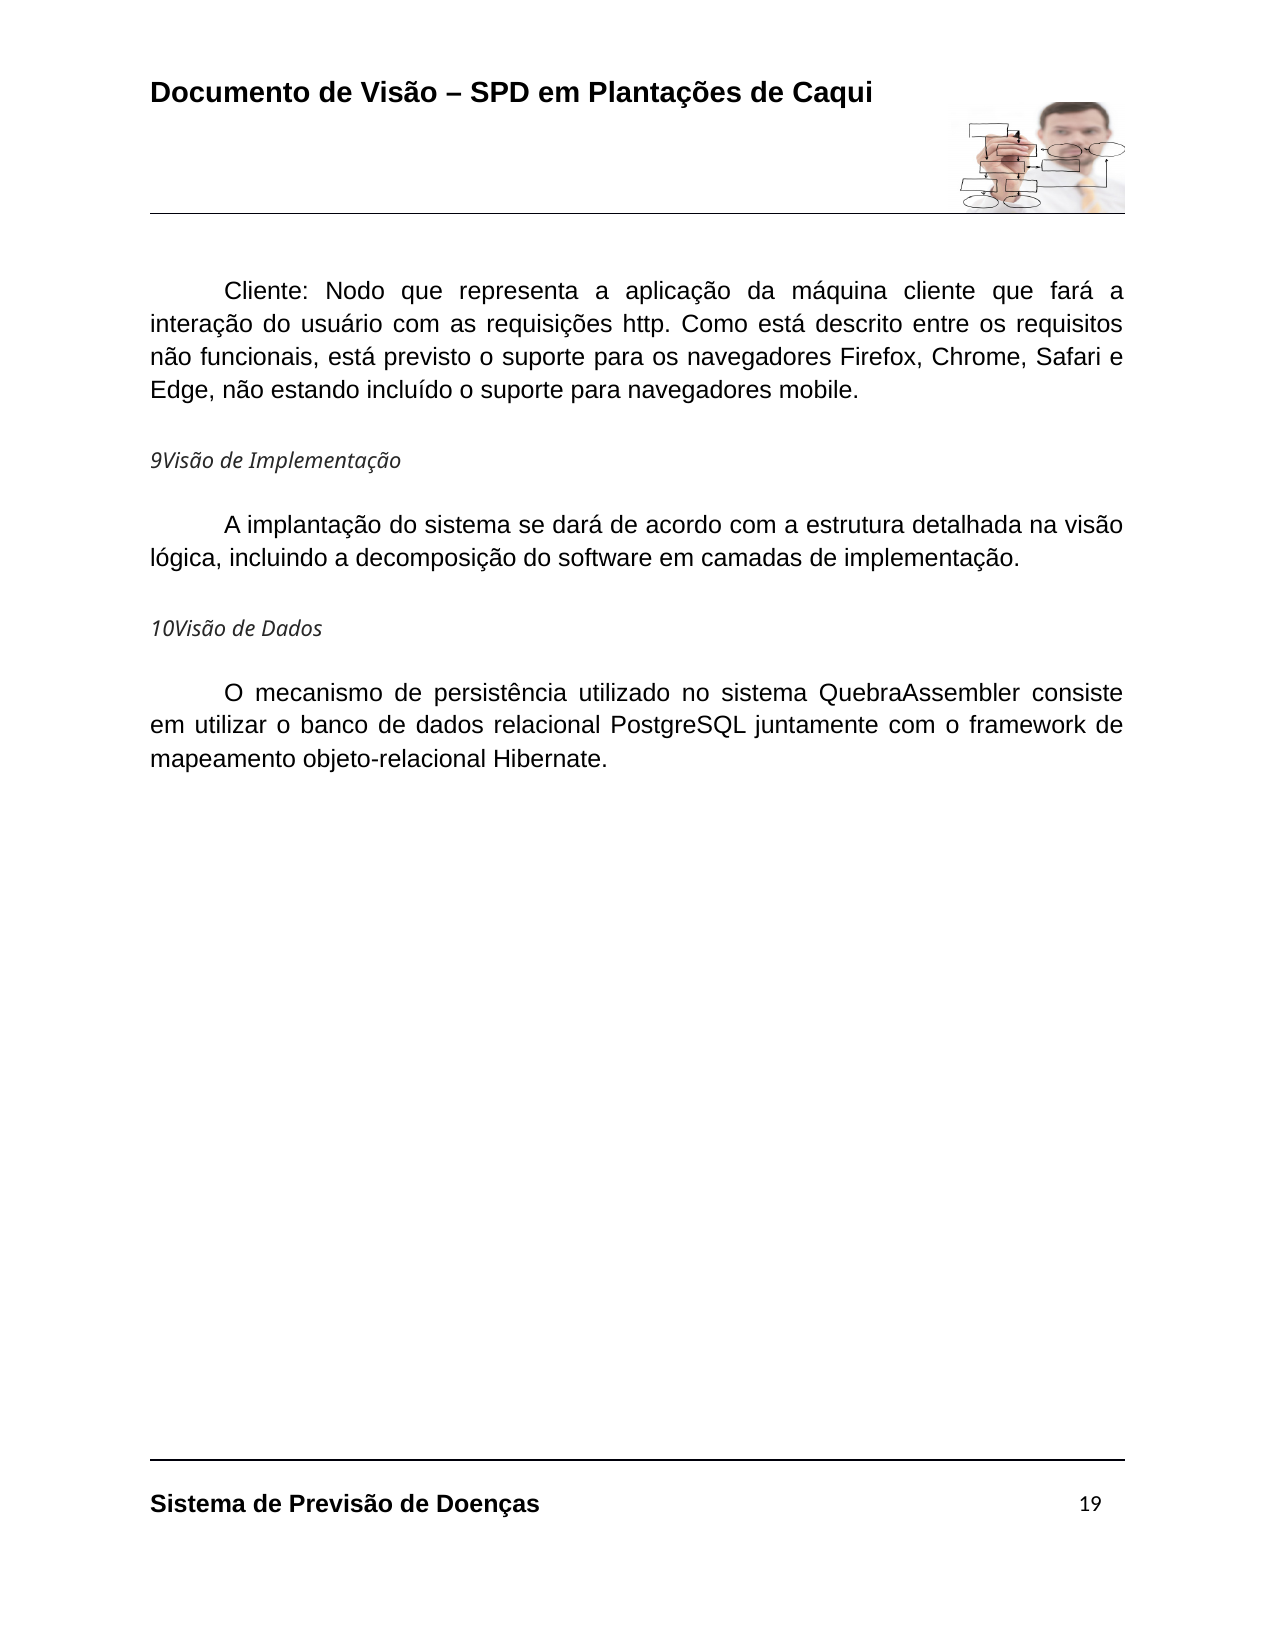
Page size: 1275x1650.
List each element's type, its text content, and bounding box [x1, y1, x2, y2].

text Cliente: Nodo que representa a aplicação da máquina cliente que fará a interação do usuário com as requisições http. Como está descrito entre os requisitos não funcionais, está previsto o suporte para os navegadores Firefox, Chrome, Safari e Edge, não estando incluído o suporte para navegadores mobile. [150, 276, 1125, 404]
subtitle Visão de Implementação [150, 445, 1125, 475]
subtitle Visão de Dados [150, 613, 1125, 643]
text O mecanismo de persistência utilizado no sistema QuebraAssembler consiste em utilizar o banco de dados relacional PostgreSQL juntamente com o framework de mapeamento objeto-relacional Hibernate. [150, 677, 1125, 772]
text A implantação do sistema se dará de acordo com a estrutura detalhada na visão lógica, incluindo a decomposição do software em camadas de implementação. [150, 510, 1125, 571]
